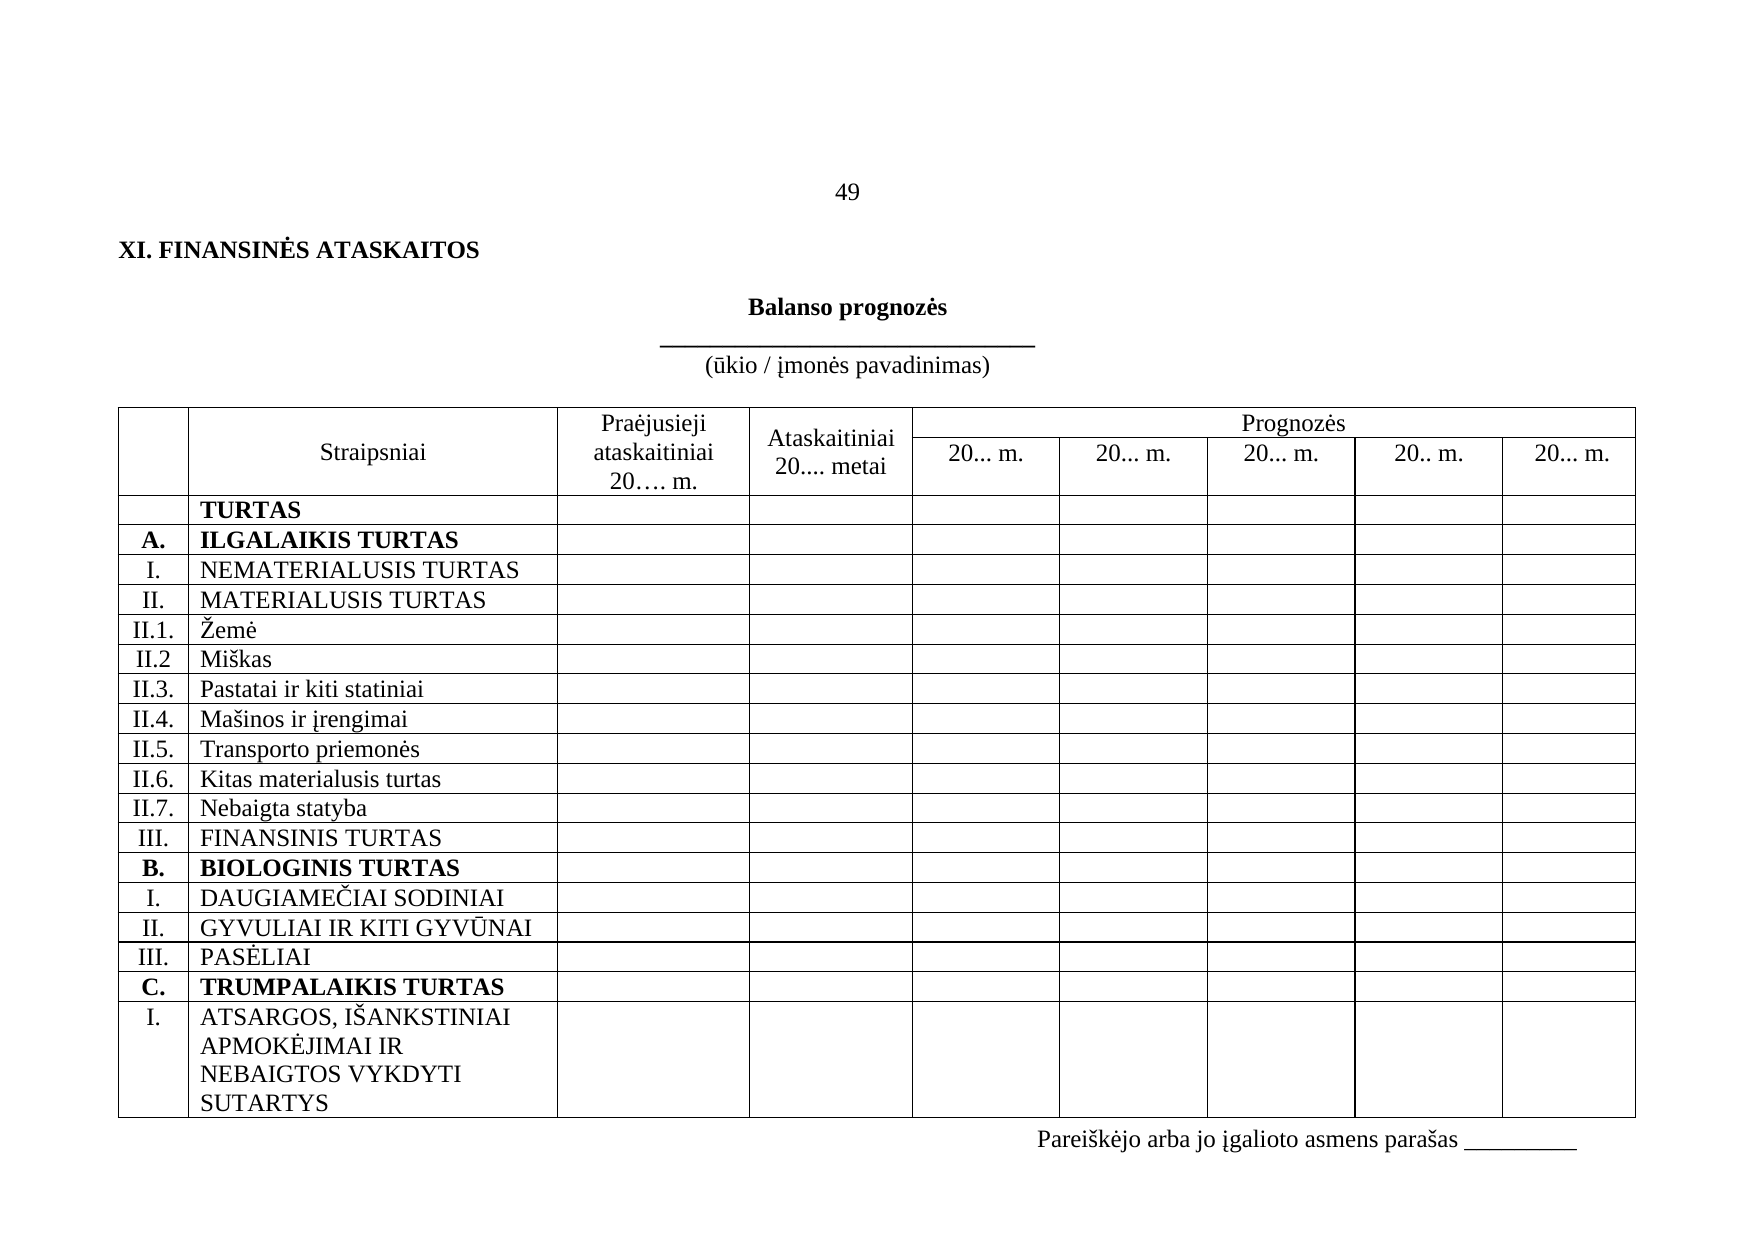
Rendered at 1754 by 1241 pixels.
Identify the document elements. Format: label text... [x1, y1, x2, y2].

table_cell [1356, 972, 1502, 1001]
table_cell [1503, 674, 1635, 703]
table_cell [750, 615, 912, 643]
table_cell BIOLOGINIS TURTAS [189, 853, 557, 882]
table_cell Mašinos ir įrengimai [189, 704, 557, 733]
table_cell [558, 615, 749, 643]
table_cell [558, 704, 749, 733]
table_cell [1356, 794, 1502, 822]
table_cell [750, 823, 912, 852]
table_cell [558, 823, 749, 852]
table_cell Žemė [189, 615, 557, 643]
table_cell [1356, 883, 1502, 912]
table_header Straipsniai [189, 408, 557, 494]
table_cell [1060, 1002, 1207, 1117]
table_cell TRUMPALAIKIS TURTAS [189, 972, 557, 1001]
table_cell 20... m. [1503, 438, 1635, 494]
table_header [119, 408, 188, 494]
table_cell [1208, 496, 1354, 524]
table_cell ILGALAIKIS TURTAS [189, 525, 557, 554]
table_cell III. [119, 943, 188, 971]
table_cell [1208, 764, 1354, 792]
table_cell [558, 764, 749, 792]
table_cell [558, 555, 749, 584]
table_cell [1503, 525, 1635, 554]
table_cell FINANSINIS TURTAS [189, 823, 557, 852]
table_cell [1208, 704, 1354, 733]
table_header [913, 408, 951, 437]
table_cell [913, 1002, 1059, 1117]
table_cell [913, 823, 1059, 852]
table_cell [558, 734, 749, 763]
table_cell [1503, 555, 1635, 584]
table_cell [750, 943, 912, 971]
table_cell [913, 764, 1059, 792]
table_cell [1060, 496, 1207, 524]
table_cell PASĖLIAI [189, 943, 557, 971]
table_cell [558, 943, 749, 971]
table_cell [1208, 525, 1354, 554]
table_cell [1208, 972, 1354, 1001]
table_cell II.3. [119, 674, 188, 703]
table_cell [1356, 496, 1502, 524]
table_cell [750, 734, 912, 763]
table_cell [1060, 615, 1207, 643]
table_cell [1503, 853, 1635, 882]
table_cell II.5. [119, 734, 188, 763]
table_cell [1356, 585, 1502, 614]
table_cell [1060, 764, 1207, 792]
table_cell [1503, 645, 1635, 673]
table_cell MATERIALUSIS TURTAS [189, 585, 557, 614]
table_cell [1356, 1002, 1502, 1117]
table_cell [1503, 883, 1635, 912]
table_cell [558, 794, 749, 822]
table_cell [1503, 1002, 1635, 1117]
table_cell [750, 764, 912, 792]
table_cell [1208, 615, 1354, 643]
table_cell [1060, 525, 1207, 554]
table_cell II.7. [119, 794, 188, 822]
table_cell [1060, 913, 1207, 941]
table_cell [1208, 794, 1354, 822]
table_cell [1208, 674, 1354, 703]
table_cell [558, 525, 749, 554]
table_cell [750, 555, 912, 584]
table_cell [1208, 585, 1354, 614]
table_header Praėjusieji ataskaitiniai 20…. m. [558, 408, 749, 494]
table_cell [750, 883, 912, 912]
table_cell [750, 794, 912, 822]
table_cell [1356, 615, 1502, 643]
table_cell III. [119, 823, 188, 852]
table_cell 20... m. [913, 438, 1059, 494]
table_cell TURTAS [189, 496, 557, 524]
table_cell [1503, 764, 1635, 792]
table_cell [558, 585, 749, 614]
table_cell Transporto priemonės [189, 734, 557, 763]
table_cell [1060, 585, 1207, 614]
table_cell [913, 645, 1059, 673]
table_cell [750, 585, 912, 614]
table_cell [1060, 674, 1207, 703]
table_cell [1208, 943, 1354, 971]
table_cell Nebaigta statyba [189, 794, 557, 822]
table_cell [1060, 704, 1207, 733]
table_cell [750, 645, 912, 673]
table_cell [558, 853, 749, 882]
table_cell [1503, 913, 1635, 941]
table_cell [1356, 555, 1502, 584]
table_header Ataskaitiniai 20.... metai [750, 408, 912, 494]
text (ūkio / įmonės pavadinimas) [118, 350, 1577, 378]
table_cell [1060, 734, 1207, 763]
table_cell [750, 972, 912, 1001]
table_cell [750, 496, 912, 524]
table_cell DAUGIAMEČIAI SODINIAI [189, 883, 557, 912]
table_cell [1208, 645, 1354, 673]
table_cell [750, 674, 912, 703]
table_cell [1060, 555, 1207, 584]
table_cell [1060, 972, 1207, 1001]
table_cell [1208, 883, 1354, 912]
table_cell [1356, 704, 1502, 733]
table_cell [1503, 943, 1635, 971]
table_cell [1503, 972, 1635, 1001]
table_cell 20... m. [1060, 438, 1207, 494]
table_cell [1060, 853, 1207, 882]
table_cell [913, 943, 1059, 971]
table_cell [1356, 645, 1502, 673]
text Balanso prognozės [118, 292, 1577, 321]
table_cell [913, 615, 1059, 643]
table_cell II.6. [119, 764, 188, 792]
table_cell [750, 1002, 912, 1117]
table_cell [913, 674, 1059, 703]
table_cell [750, 704, 912, 733]
table_cell [913, 704, 1059, 733]
table_cell B. [119, 853, 188, 882]
table_cell [1503, 823, 1635, 852]
table_cell GYVULIAI IR KITI GYVŪNAI [189, 913, 557, 941]
table_cell II.1. [119, 615, 188, 643]
table_cell [558, 645, 749, 673]
table_header Prognozės [951, 408, 1635, 437]
table_cell I. [119, 1002, 188, 1117]
table_cell [913, 972, 1059, 1001]
table_cell [1503, 734, 1635, 763]
text XI. FINANSINĖS ATASKAITOS [118, 235, 1577, 263]
table_cell [1356, 734, 1502, 763]
table_cell II. [119, 913, 188, 941]
table_cell 20.. m. [1356, 438, 1502, 494]
table_cell 20... m. [1208, 438, 1354, 494]
table_cell II. [119, 585, 188, 614]
table_cell [558, 1002, 749, 1117]
table_cell [750, 853, 912, 882]
table_cell [1356, 853, 1502, 882]
table_cell I. [119, 555, 188, 584]
table_cell [558, 883, 749, 912]
table_cell [1060, 943, 1207, 971]
table_cell Pastatai ir kiti statiniai [189, 674, 557, 703]
table_cell [1060, 645, 1207, 673]
table_cell [913, 883, 1059, 912]
table_cell NEMATERIALUSIS TURTAS [189, 555, 557, 584]
table_cell [1503, 496, 1635, 524]
table_cell Miškas [189, 645, 557, 673]
table_cell [1060, 823, 1207, 852]
table_cell [558, 913, 749, 941]
table_cell Kitas materialusis turtas [189, 764, 557, 792]
table_cell [913, 913, 1059, 941]
table_cell A. [119, 525, 188, 554]
table_cell [1208, 555, 1354, 584]
table_cell II.4. [119, 704, 188, 733]
table_cell [1356, 913, 1502, 941]
table_cell [1060, 794, 1207, 822]
table_cell [913, 496, 1059, 524]
table_cell [1356, 764, 1502, 792]
table_cell [750, 913, 912, 941]
table_cell [1356, 823, 1502, 852]
table_cell [558, 972, 749, 1001]
table_cell C. [119, 972, 188, 1001]
table_cell [1503, 794, 1635, 822]
table_cell [1356, 943, 1502, 971]
table_cell [913, 585, 1059, 614]
table_cell [1208, 734, 1354, 763]
table_cell [1208, 853, 1354, 882]
table_cell [1208, 1002, 1354, 1117]
table_cell [913, 794, 1059, 822]
table_cell [1356, 674, 1502, 703]
table_cell II.2 [119, 645, 188, 673]
table_cell [1356, 525, 1502, 554]
table_cell [913, 853, 1059, 882]
table_cell [913, 555, 1059, 584]
table_cell [558, 674, 749, 703]
text ______________________________ [118, 321, 1577, 350]
table_cell [750, 525, 912, 554]
table_cell [119, 496, 188, 524]
table_cell [558, 496, 749, 524]
table_cell [1060, 883, 1207, 912]
table_cell [913, 525, 1059, 554]
table_cell [1208, 913, 1354, 941]
table_cell I. [119, 883, 188, 912]
table_cell [913, 734, 1059, 763]
table_cell [1503, 585, 1635, 614]
table_cell [1503, 615, 1635, 643]
table_cell [1208, 823, 1354, 852]
table_cell [1503, 704, 1635, 733]
table_cell ATSARGOS, IŠANKSTINIAI APMOKĖJIMAI IR NEBAIGTOS VYKDYTI SUTARTYS [189, 1002, 557, 1117]
